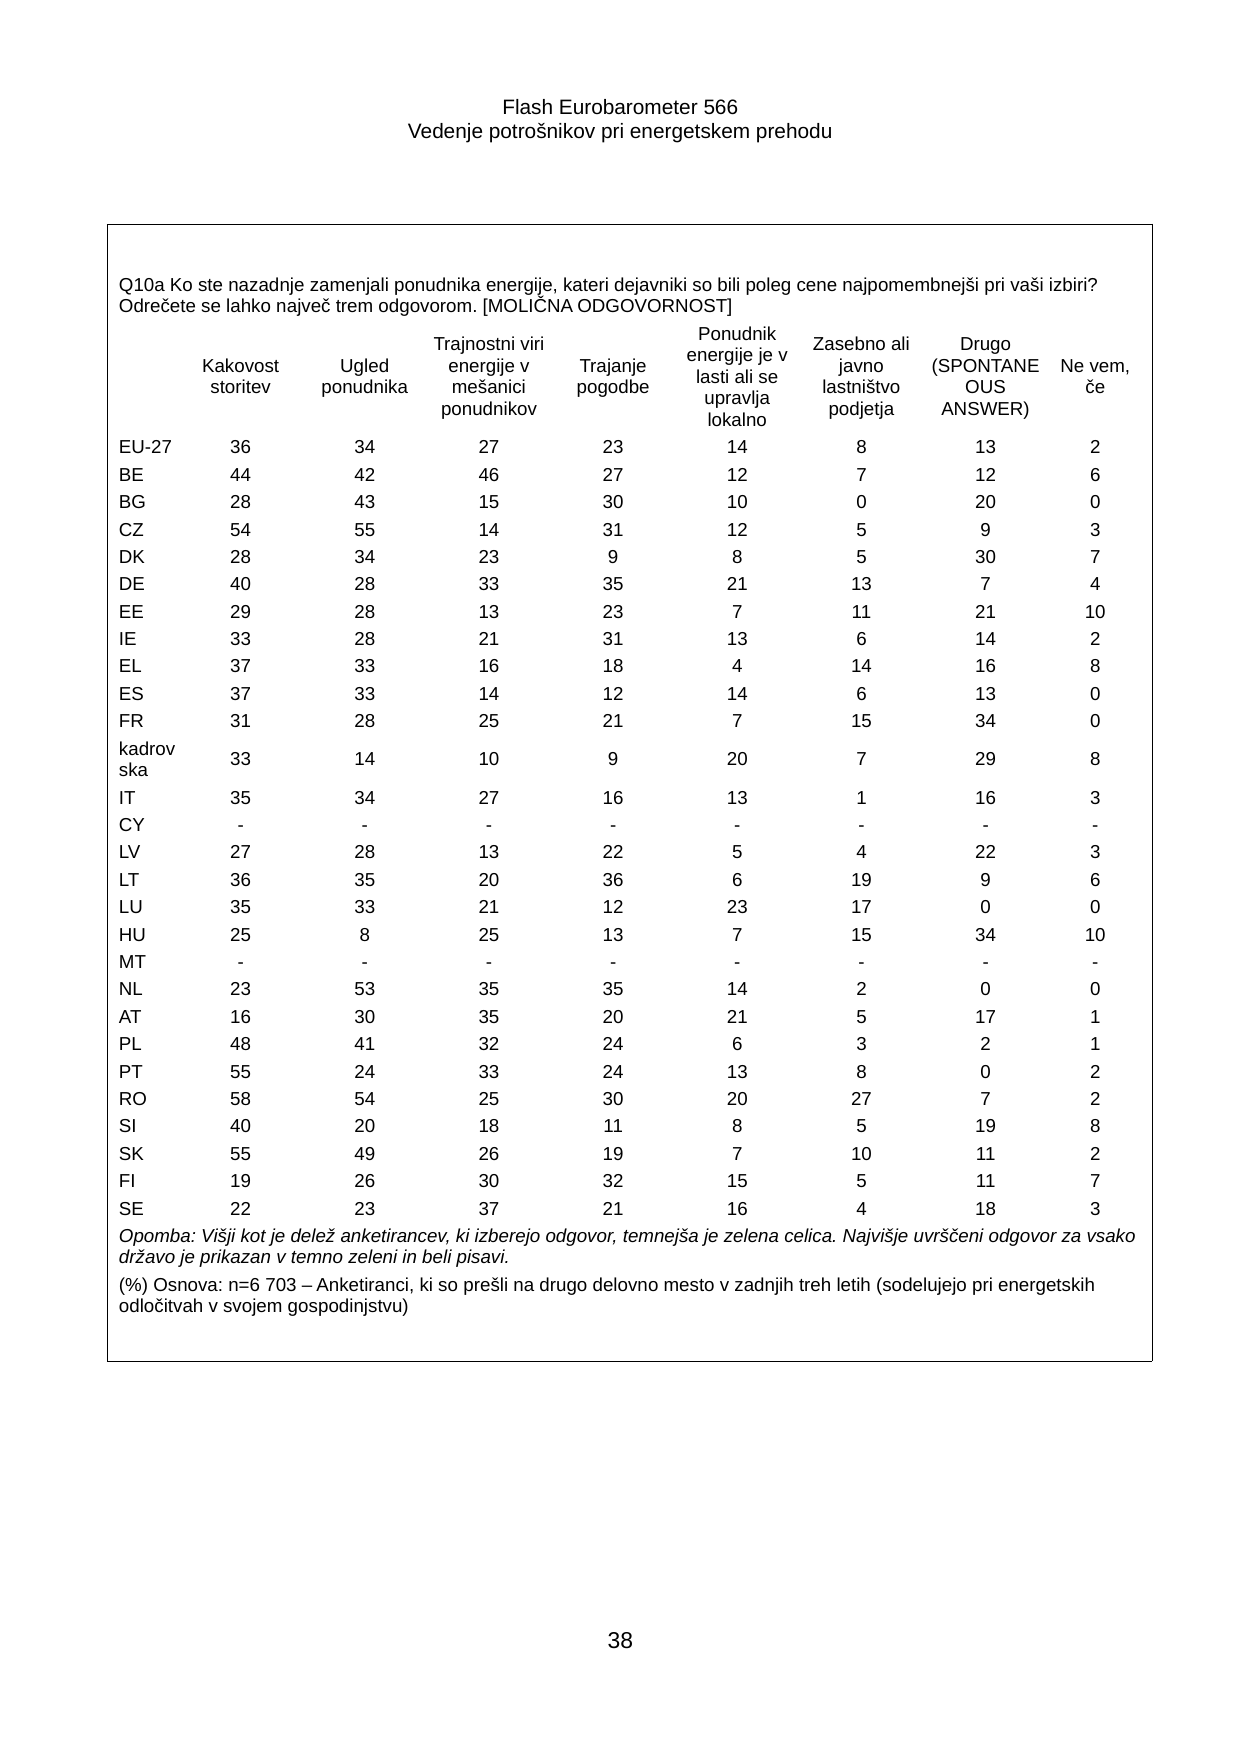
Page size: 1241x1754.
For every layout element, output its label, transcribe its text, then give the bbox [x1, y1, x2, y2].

table_cell Drugo (SPONTANEOUS ANSWER) [923, 320, 1047, 433]
table_cell 14 [675, 975, 799, 1003]
table_cell 12 [675, 515, 799, 543]
table_cell 1 [799, 784, 923, 811]
table_cell ES [116, 680, 178, 707]
table_cell 35 [303, 866, 427, 893]
table_cell 2 [1048, 1140, 1142, 1167]
table_cell 28 [178, 543, 302, 570]
table_cell 37 [427, 1195, 551, 1222]
table_cell 33 [178, 735, 302, 783]
table_cell 22 [551, 838, 675, 866]
table_cell 37 [178, 680, 302, 707]
table_cell 15 [427, 488, 551, 515]
table_cell 43 [303, 488, 427, 515]
table_cell 14 [303, 735, 427, 783]
table_cell Zasebno ali javno lastništvo podjetja [799, 320, 923, 433]
table_cell 19 [923, 1112, 1047, 1140]
table_cell 36 [551, 866, 675, 893]
table_cell 24 [551, 1058, 675, 1085]
table_cell 46 [427, 461, 551, 488]
table_cell 2 [1048, 625, 1142, 652]
table_cell 3 [1048, 515, 1142, 543]
table_cell 14 [923, 625, 1047, 652]
table_cell - [303, 948, 427, 975]
table_cell 19 [551, 1140, 675, 1167]
table_cell - [799, 948, 923, 975]
table_cell 20 [675, 1085, 799, 1112]
table_cell PT [116, 1058, 178, 1085]
table_cell 5 [799, 1167, 923, 1194]
table_cell 34 [303, 543, 427, 570]
table_cell 14 [675, 680, 799, 707]
table_cell 21 [551, 1195, 675, 1222]
table_cell 37 [178, 653, 302, 680]
table_cell 20 [427, 866, 551, 893]
table_cell 21 [675, 1003, 799, 1030]
table_cell 32 [427, 1030, 551, 1057]
table_cell 31 [551, 625, 675, 652]
table_cell 13 [427, 838, 551, 866]
table_cell 23 [675, 893, 799, 921]
table_cell AT [116, 1003, 178, 1030]
table_cell 13 [923, 433, 1047, 461]
table_cell 29 [178, 598, 302, 625]
table_cell NL [116, 975, 178, 1003]
table_cell - [923, 811, 1047, 838]
table_cell 35 [427, 1003, 551, 1030]
table_cell 1 [1048, 1003, 1142, 1030]
table_cell 12 [551, 680, 675, 707]
table_cell 2 [923, 1030, 1047, 1057]
table_cell 17 [923, 1003, 1047, 1030]
table_cell Trajanje pogodbe [551, 320, 675, 433]
table_cell 8 [675, 1112, 799, 1140]
table_cell 20 [551, 1003, 675, 1030]
table_cell 8 [1048, 735, 1142, 783]
table_cell MT [116, 948, 178, 975]
table_cell BE [116, 461, 178, 488]
table_cell RO [116, 1085, 178, 1112]
table_cell 13 [427, 598, 551, 625]
table_cell 23 [178, 975, 302, 1003]
table_cell 21 [923, 598, 1047, 625]
table_cell 25 [178, 921, 302, 948]
table_cell 16 [427, 653, 551, 680]
table_cell 16 [675, 1195, 799, 1222]
table_cell DE [116, 570, 178, 598]
table_cell 4 [799, 1195, 923, 1222]
table_cell kadrovska [116, 735, 178, 783]
table_cell 14 [427, 680, 551, 707]
table_cell 55 [303, 515, 427, 543]
table_cell 12 [923, 461, 1047, 488]
table_cell - [303, 811, 427, 838]
table_cell 27 [799, 1085, 923, 1112]
table_cell 11 [923, 1167, 1047, 1194]
table_cell 55 [178, 1058, 302, 1085]
table_cell 3 [1048, 838, 1142, 866]
table_cell 6 [799, 680, 923, 707]
table_cell - [551, 948, 675, 975]
table_cell 24 [551, 1030, 675, 1057]
table_cell 6 [1048, 461, 1142, 488]
table_cell - [799, 811, 923, 838]
table_cell 36 [178, 866, 302, 893]
table_cell 6 [675, 866, 799, 893]
table_cell 5 [799, 1003, 923, 1030]
table_cell 26 [427, 1140, 551, 1167]
table_cell 33 [178, 625, 302, 652]
table_cell 35 [551, 975, 675, 1003]
table_cell 15 [675, 1167, 799, 1194]
table_cell 24 [303, 1058, 427, 1085]
table_cell 53 [303, 975, 427, 1003]
table_cell 27 [178, 838, 302, 866]
table_cell 13 [551, 921, 675, 948]
table_cell 6 [675, 1030, 799, 1057]
table_cell 14 [675, 433, 799, 461]
table_cell 28 [303, 838, 427, 866]
table_cell 13 [799, 570, 923, 598]
table_cell 35 [178, 893, 302, 921]
table_cell - [675, 811, 799, 838]
table_cell 11 [799, 598, 923, 625]
table_cell 34 [923, 921, 1047, 948]
table_cell 13 [675, 784, 799, 811]
table_cell 2 [1048, 433, 1142, 461]
table_cell 9 [923, 515, 1047, 543]
table_cell 41 [303, 1030, 427, 1057]
table_cell 8 [675, 543, 799, 570]
table_cell 0 [1048, 975, 1142, 1003]
table_cell 1 [1048, 1030, 1142, 1057]
table_cell 23 [551, 433, 675, 461]
table_cell SE [116, 1195, 178, 1222]
table_cell - [178, 948, 302, 975]
table_cell 10 [1048, 598, 1142, 625]
table_cell 28 [303, 707, 427, 734]
table_cell (%) Osnova: n=6 703 – Anketiranci, ki so prešli na drugo delovno mesto v zadnjih treh letih (sodelujejo pri energetskih odločitvah v svojem gospodinjstvu) [116, 1271, 1142, 1320]
table_cell 15 [799, 921, 923, 948]
table_cell 25 [427, 1085, 551, 1112]
table_cell 8 [303, 921, 427, 948]
table_cell - [178, 811, 302, 838]
table_cell 34 [303, 784, 427, 811]
table_cell 18 [551, 653, 675, 680]
table_cell 2 [1048, 1058, 1142, 1085]
table_cell 33 [303, 653, 427, 680]
table_cell 19 [799, 866, 923, 893]
table_cell 33 [427, 1058, 551, 1085]
table_cell 54 [178, 515, 302, 543]
table_cell 34 [923, 707, 1047, 734]
table_cell 31 [178, 707, 302, 734]
table_cell 0 [923, 975, 1047, 1003]
table_cell 7 [1048, 1167, 1142, 1194]
table_cell 14 [799, 653, 923, 680]
table_cell 20 [923, 488, 1047, 515]
table_cell 3 [1048, 784, 1142, 811]
table_cell Ne vem, če [1048, 320, 1142, 433]
table_cell 11 [551, 1112, 675, 1140]
table_cell 32 [551, 1167, 675, 1194]
table_cell 22 [178, 1195, 302, 1222]
table_cell 0 [1048, 680, 1142, 707]
table_cell 16 [923, 653, 1047, 680]
table_cell 48 [178, 1030, 302, 1057]
table_cell 5 [799, 1112, 923, 1140]
table_cell 49 [303, 1140, 427, 1167]
table_cell 44 [178, 461, 302, 488]
table_cell 7 [1048, 543, 1142, 570]
table_cell BG [116, 488, 178, 515]
table_cell 17 [799, 893, 923, 921]
table_cell 9 [551, 543, 675, 570]
table_cell CZ [116, 515, 178, 543]
table_cell 21 [675, 570, 799, 598]
table_cell 40 [178, 570, 302, 598]
table_cell 7 [675, 1140, 799, 1167]
table_cell 29 [923, 735, 1047, 783]
table_cell 8 [799, 433, 923, 461]
table_cell 30 [551, 488, 675, 515]
table_cell 26 [303, 1167, 427, 1194]
table_cell 25 [427, 707, 551, 734]
table_cell 35 [427, 975, 551, 1003]
table_cell 0 [799, 488, 923, 515]
table_cell 10 [427, 735, 551, 783]
table_cell LU [116, 893, 178, 921]
table_cell 8 [1048, 1112, 1142, 1140]
table_cell HU [116, 921, 178, 948]
table_cell 4 [675, 653, 799, 680]
table_cell 0 [1048, 488, 1142, 515]
table_cell 33 [303, 893, 427, 921]
table_cell 16 [551, 784, 675, 811]
table_cell 6 [799, 625, 923, 652]
table_cell 30 [427, 1167, 551, 1194]
table_cell 31 [551, 515, 675, 543]
table_cell 4 [1048, 570, 1142, 598]
table_cell 27 [427, 784, 551, 811]
table_cell 42 [303, 461, 427, 488]
table_cell 36 [178, 433, 302, 461]
table_cell 7 [923, 570, 1047, 598]
table_cell 5 [799, 515, 923, 543]
table_cell 0 [1048, 893, 1142, 921]
table_cell 3 [1048, 1195, 1142, 1222]
table_cell 20 [303, 1112, 427, 1140]
table_cell 54 [303, 1085, 427, 1112]
table_cell 8 [799, 1058, 923, 1085]
table_cell 12 [551, 893, 675, 921]
table_cell - [1048, 811, 1142, 838]
table_cell 7 [675, 598, 799, 625]
table_cell 5 [675, 838, 799, 866]
table_cell 7 [675, 707, 799, 734]
table_cell 6 [1048, 866, 1142, 893]
table_cell 9 [923, 866, 1047, 893]
table_cell 58 [178, 1085, 302, 1112]
table_cell 23 [551, 598, 675, 625]
table_cell 11 [923, 1140, 1047, 1167]
table_cell DK [116, 543, 178, 570]
table_cell CY [116, 811, 178, 838]
table_cell 13 [675, 1058, 799, 1085]
table_cell IE [116, 625, 178, 652]
table_cell 13 [675, 625, 799, 652]
table_cell Opomba: Višji kot je delež anketirancev, ki izberejo odgovor, temnejša je zelena celica. Najvišje uvrščeni odgovor za vsako državo je prikazan v temno zeleni in beli pisavi. [116, 1222, 1142, 1271]
table_cell [116, 320, 178, 433]
table_cell PL [116, 1030, 178, 1057]
table_cell - [551, 811, 675, 838]
table_cell 28 [303, 570, 427, 598]
table_cell 9 [551, 735, 675, 783]
table_cell EL [116, 653, 178, 680]
table_cell LV [116, 838, 178, 866]
table_cell 19 [178, 1167, 302, 1194]
table_cell 3 [799, 1030, 923, 1057]
table_cell 23 [303, 1195, 427, 1222]
table_cell - [427, 811, 551, 838]
table_cell 21 [551, 707, 675, 734]
table_cell LT [116, 866, 178, 893]
table_cell Ponudnik energije je v lasti ali se upravlja lokalno [675, 320, 799, 433]
table_cell 40 [178, 1112, 302, 1140]
table_cell 4 [799, 838, 923, 866]
table_cell 28 [303, 598, 427, 625]
table_cell Trajnostni viri energije v mešanici ponudnikov [427, 320, 551, 433]
table_cell SI [116, 1112, 178, 1140]
table_cell 27 [551, 461, 675, 488]
table_cell 28 [178, 488, 302, 515]
table_cell 27 [427, 433, 551, 461]
table_cell EE [116, 598, 178, 625]
table_cell 35 [551, 570, 675, 598]
table_cell 25 [427, 921, 551, 948]
table_cell - [923, 948, 1047, 975]
table_cell 33 [427, 570, 551, 598]
table_cell 16 [178, 1003, 302, 1030]
table_cell 12 [675, 461, 799, 488]
table_cell 7 [799, 735, 923, 783]
table_cell 10 [675, 488, 799, 515]
table_cell 18 [923, 1195, 1047, 1222]
table_cell 34 [303, 433, 427, 461]
table_cell 0 [923, 893, 1047, 921]
table_cell 7 [923, 1085, 1047, 1112]
table_cell SK [116, 1140, 178, 1167]
table_cell 2 [799, 975, 923, 1003]
table_cell - [427, 948, 551, 975]
table_cell - [1048, 948, 1142, 975]
table_cell 16 [923, 784, 1047, 811]
table_cell 7 [799, 461, 923, 488]
table_cell 10 [799, 1140, 923, 1167]
table_cell 21 [427, 893, 551, 921]
table_cell 14 [427, 515, 551, 543]
table_cell 5 [799, 543, 923, 570]
table_cell 10 [1048, 921, 1142, 948]
table_cell 35 [178, 784, 302, 811]
table_cell 30 [551, 1085, 675, 1112]
table_cell 0 [1048, 707, 1142, 734]
table_cell 33 [303, 680, 427, 707]
table_cell EU-27 [116, 433, 178, 461]
table_cell 22 [923, 838, 1047, 866]
table_cell 18 [427, 1112, 551, 1140]
table_cell 2 [1048, 1085, 1142, 1112]
table_cell 30 [303, 1003, 427, 1030]
table_cell - [675, 948, 799, 975]
table_cell 20 [675, 735, 799, 783]
table_cell FR [116, 707, 178, 734]
table_cell 7 [675, 921, 799, 948]
table_cell 21 [427, 625, 551, 652]
table_header Q10a Ko ste nazadnje zamenjali ponudnika energije, kateri dejavniki so bili poleg cene najpomembnejši pri vaši izbiri? Odrečete se lahko največ trem odgovorom. [MOLIČNA ODGOVORNOST] [116, 271, 1142, 319]
table_cell 28 [303, 625, 427, 652]
table_cell 13 [923, 680, 1047, 707]
table_cell Ugled ponudnika [303, 320, 427, 433]
table_cell FI [116, 1167, 178, 1194]
table_cell 15 [799, 707, 923, 734]
table_cell IT [116, 784, 178, 811]
table_cell 8 [1048, 653, 1142, 680]
table_cell 30 [923, 543, 1047, 570]
table_cell 0 [923, 1058, 1047, 1085]
table_cell 23 [427, 543, 551, 570]
table_cell 55 [178, 1140, 302, 1167]
table_cell Kakovost storitev [178, 320, 302, 433]
